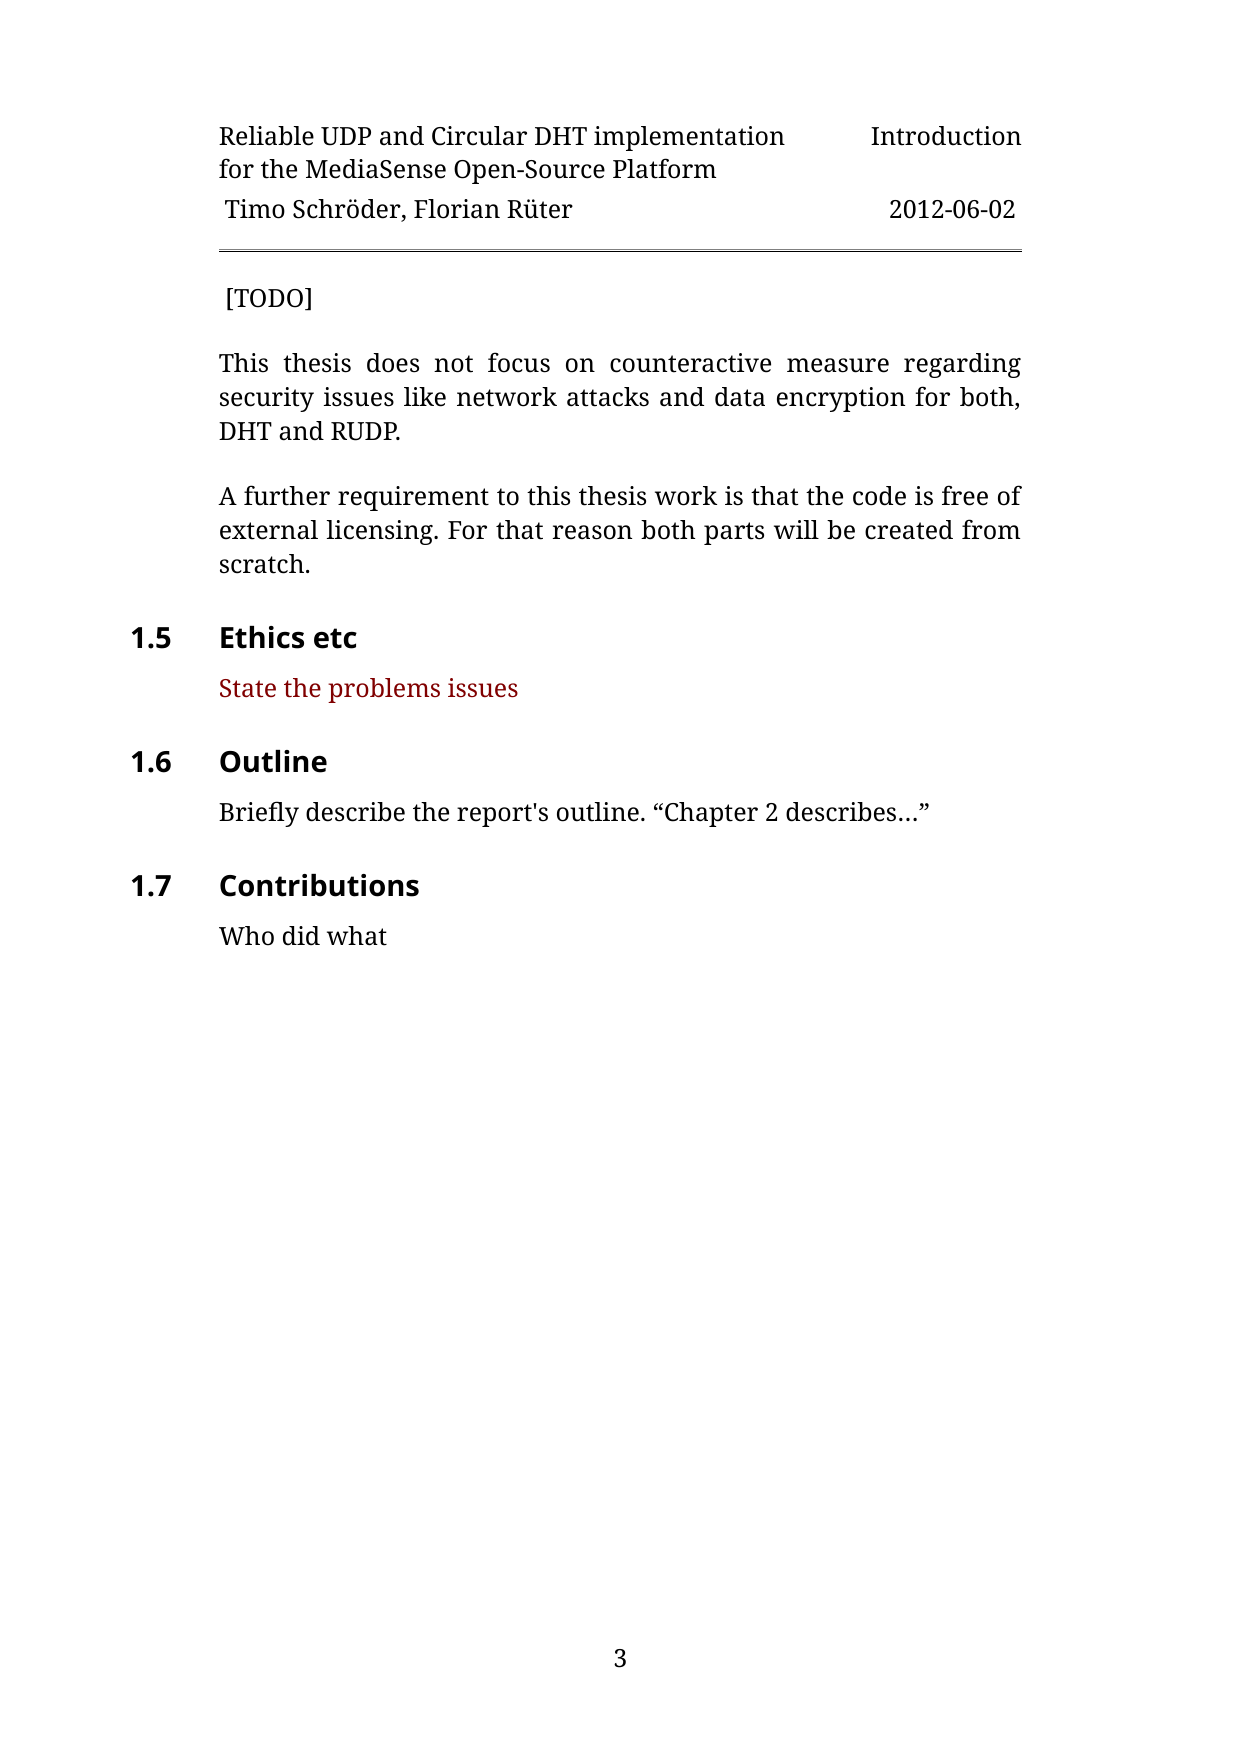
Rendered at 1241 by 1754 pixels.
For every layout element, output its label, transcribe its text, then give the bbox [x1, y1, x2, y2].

text Who did what [218, 918, 1022, 952]
subtitle Contributions [130, 866, 1022, 905]
subtitle Outline [130, 742, 1022, 781]
text [TODO] [218, 281, 1022, 315]
text A further requirement to this thesis work is that the code is free of external licensing. For that reason both parts will be created from scratch. [218, 478, 1022, 581]
text State the problems issues [218, 671, 1022, 704]
text This thesis does not focus on counteractive measure regarding security issues like network attacks and data encryption for both, DHT and RUDP. [218, 346, 1022, 448]
subtitle Ethics etc [130, 618, 1022, 657]
text Briefly describe the report's outline. “Chapter 2 describes…” [218, 794, 1022, 828]
